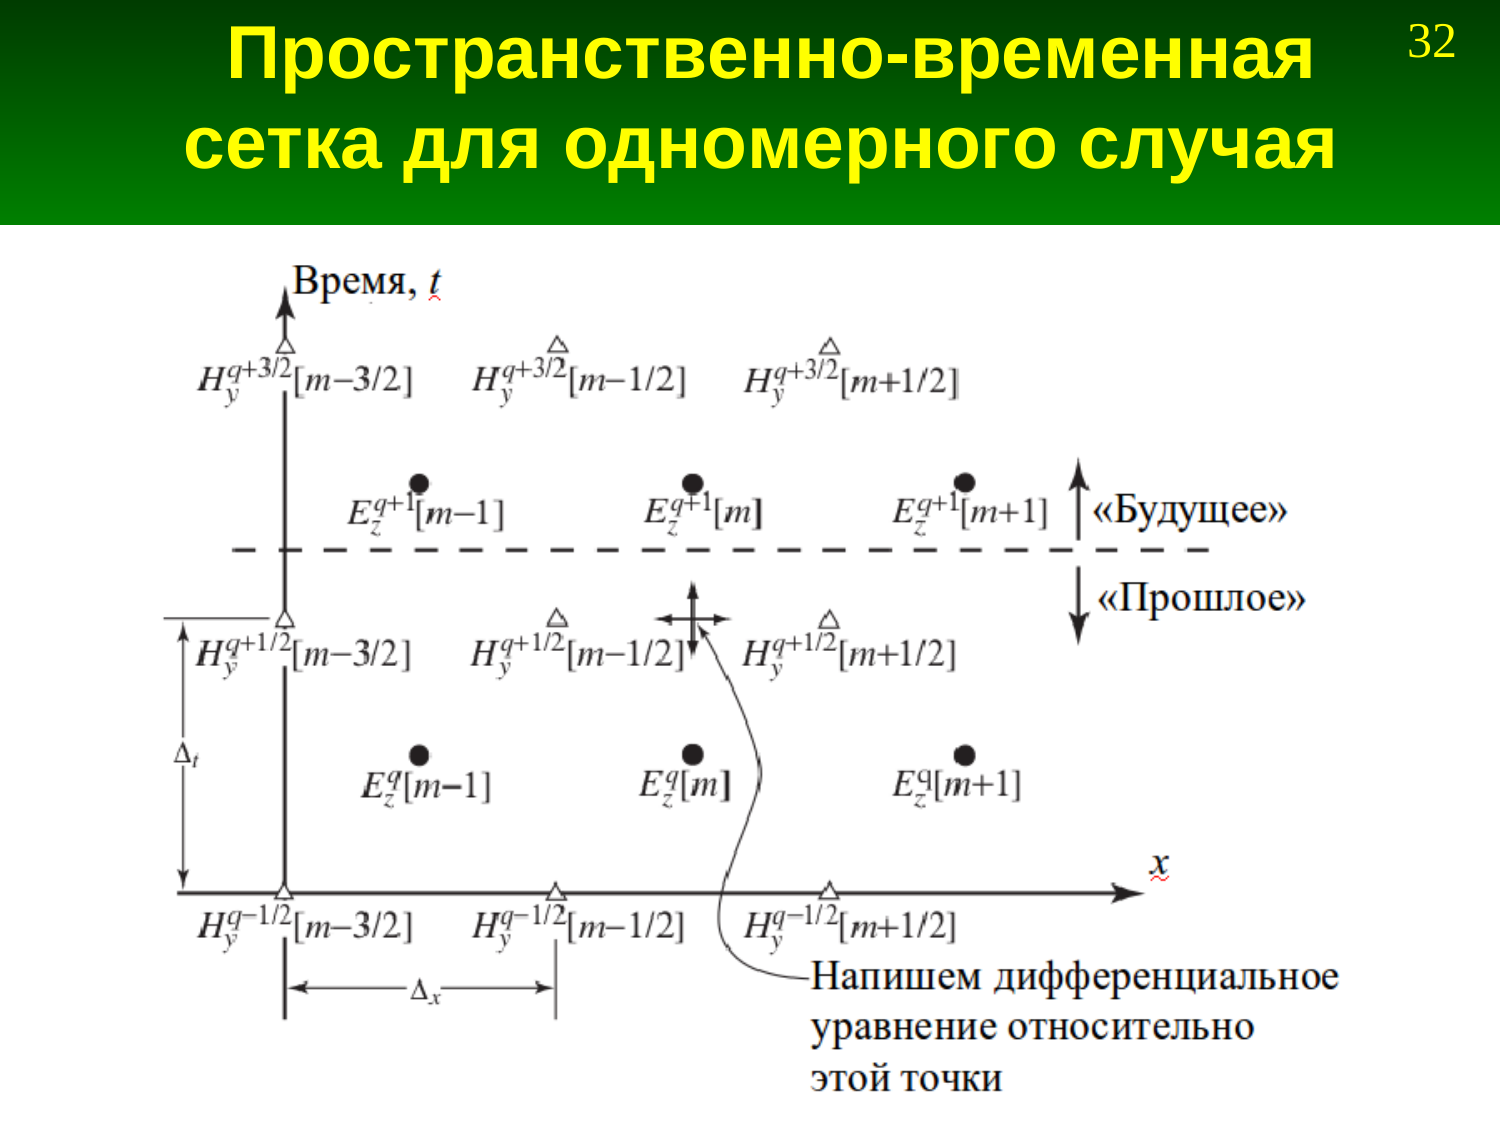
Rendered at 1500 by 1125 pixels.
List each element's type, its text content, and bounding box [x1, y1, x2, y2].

title Пространственно-временная сетка для одномерного случая [123, 0, 1399, 192]
picture [149, 244, 1351, 1103]
